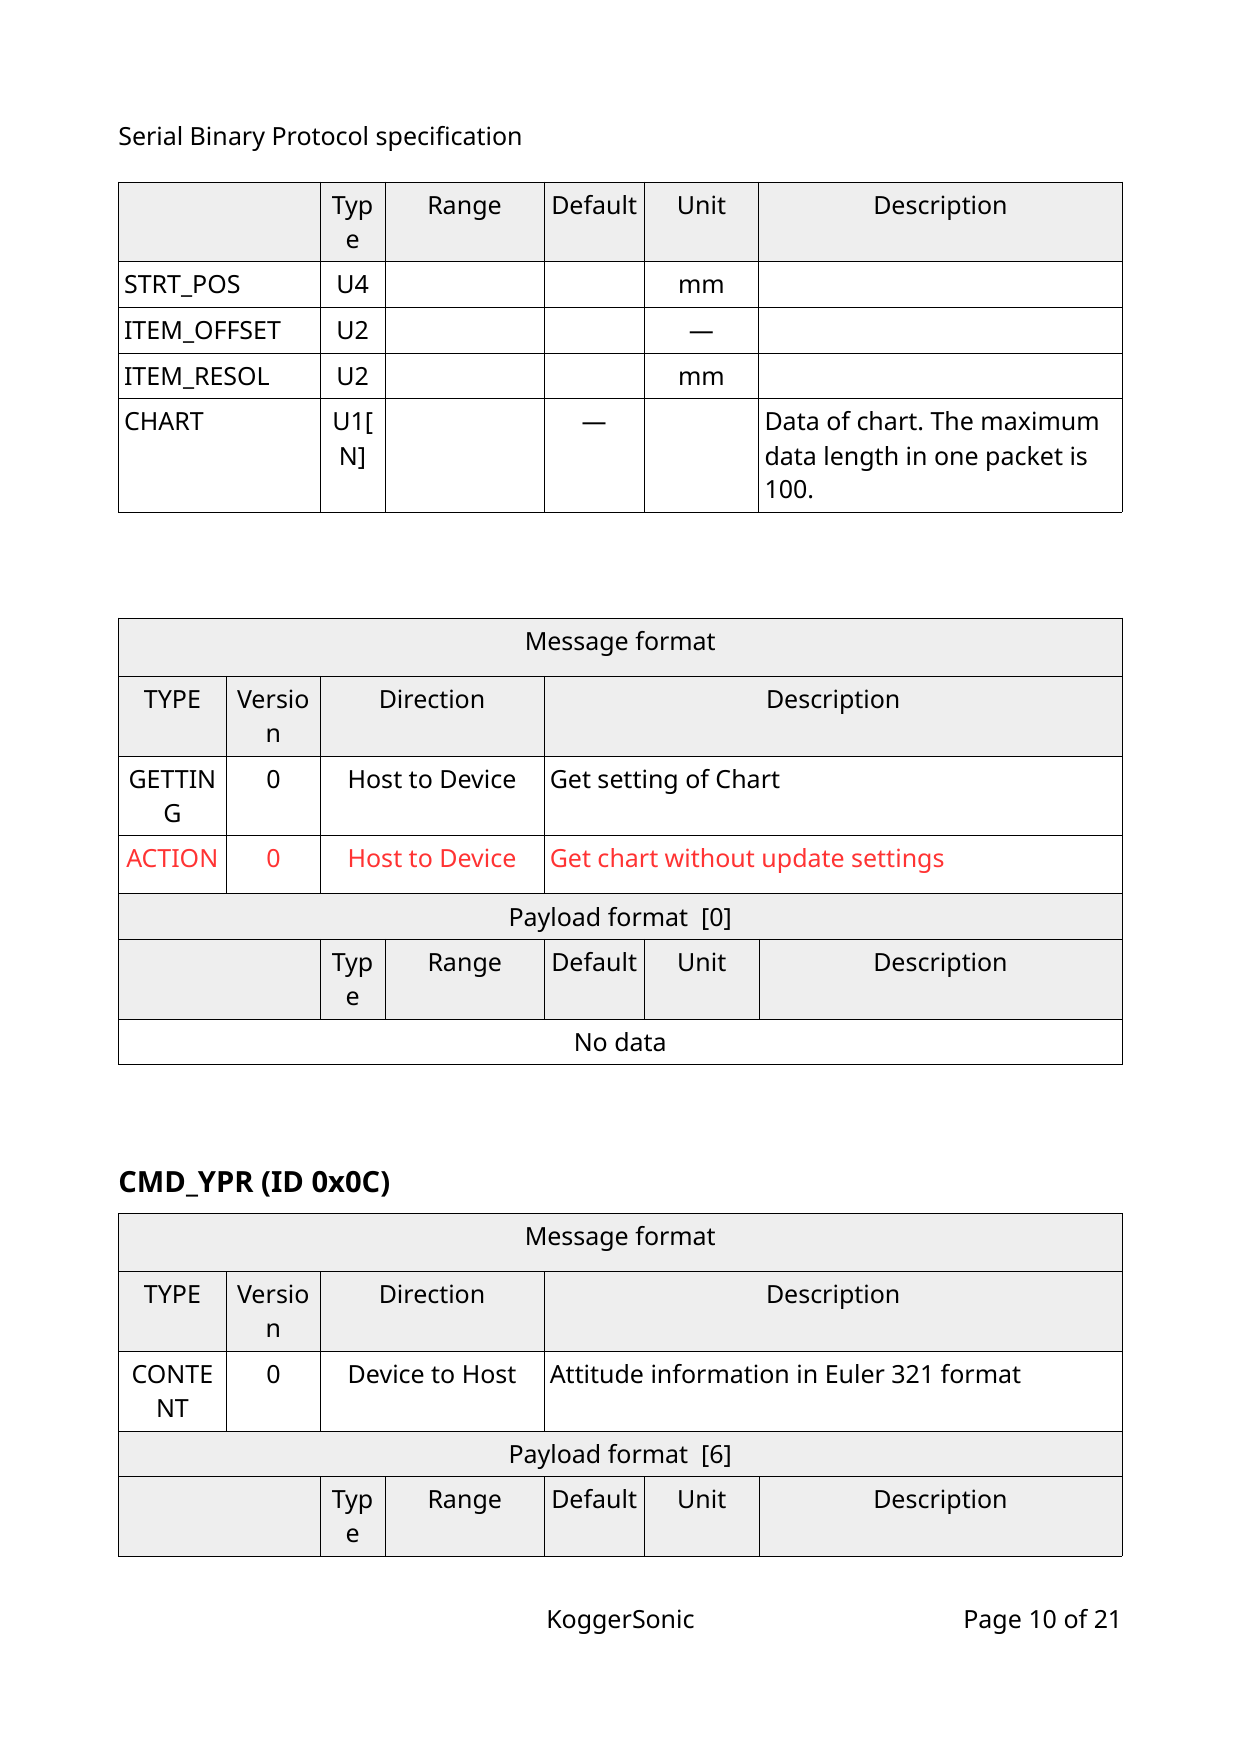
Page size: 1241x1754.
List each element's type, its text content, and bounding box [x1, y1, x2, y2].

table_header Message format [119, 619, 1122, 676]
subtitle CMD_YPR (ID 0x0C) [118, 1161, 1122, 1201]
table_cell Range [386, 1477, 544, 1556]
table_cell U2 [321, 308, 385, 353]
table_cell [386, 399, 544, 512]
table_cell ITEM_OFFSET [119, 308, 320, 353]
table_cell Version [227, 1272, 320, 1351]
table_cell mm [645, 354, 758, 398]
table_cell Host to Device [321, 836, 544, 893]
table_cell [119, 1477, 320, 1556]
table_cell Range [386, 940, 544, 1019]
table_cell 0 [227, 757, 320, 835]
table_cell U1[N] [321, 399, 385, 512]
table_cell Get setting of Chart [545, 757, 1122, 835]
table_cell Version [227, 677, 320, 756]
table_cell [545, 354, 644, 398]
table_cell Unit [645, 1477, 759, 1556]
table_cell Direction [321, 677, 544, 756]
table_cell Direction [321, 1272, 544, 1351]
table_cell Host to Device [321, 757, 544, 835]
table_cell Description [760, 1477, 1122, 1556]
table_cell STRT_POS [119, 262, 320, 307]
table_cell TYPE [119, 1272, 226, 1351]
table_cell Default [545, 183, 644, 261]
table_cell Payload format [0] [119, 894, 1122, 939]
table_cell [759, 354, 1122, 398]
table_cell Payload format [6] [119, 1432, 1122, 1476]
table_cell GETTING [119, 757, 226, 835]
table_cell Type [321, 183, 385, 261]
table_cell Attitude information in Euler 321 format [545, 1352, 1122, 1431]
table_cell CONTENT [119, 1352, 226, 1431]
table_cell — [545, 399, 644, 512]
table_cell [119, 940, 320, 1019]
table_cell Type [321, 940, 385, 1019]
table_cell Unit [645, 940, 759, 1019]
table_cell ITEM_RESOL [119, 354, 320, 398]
table_cell [386, 262, 544, 307]
table_cell CHART [119, 399, 320, 512]
table_cell [645, 399, 758, 512]
table_cell Description [545, 677, 1122, 756]
table_cell Description [760, 940, 1122, 1019]
table_cell [386, 308, 544, 353]
table_cell U4 [321, 262, 385, 307]
table_cell Default [545, 940, 644, 1019]
table_cell [759, 262, 1122, 307]
table_cell mm [645, 262, 758, 307]
table_cell U2 [321, 354, 385, 398]
table_cell Range [386, 183, 544, 261]
table_cell [119, 183, 320, 261]
table_cell [759, 308, 1122, 353]
table_cell 0 [227, 1352, 320, 1431]
table_cell No data [119, 1020, 1122, 1064]
table_cell Get chart without update settings [545, 836, 1122, 893]
table_cell ACTION [119, 836, 226, 893]
table_cell [386, 354, 544, 398]
table_cell Description [759, 183, 1122, 261]
table_cell 0 [227, 836, 320, 893]
table_cell Unit [645, 183, 758, 261]
table_cell Device to Host [321, 1352, 544, 1431]
table_cell Type [321, 1477, 385, 1556]
table_cell Default [545, 1477, 644, 1556]
table_cell [545, 262, 644, 307]
table_cell Data of chart. The maximum data length in one packet is 100. [759, 399, 1122, 512]
table_header Message format [119, 1214, 1122, 1271]
table_cell Description [545, 1272, 1122, 1351]
table_cell [545, 308, 644, 353]
table_cell TYPE [119, 677, 226, 756]
table_cell — [645, 308, 758, 353]
